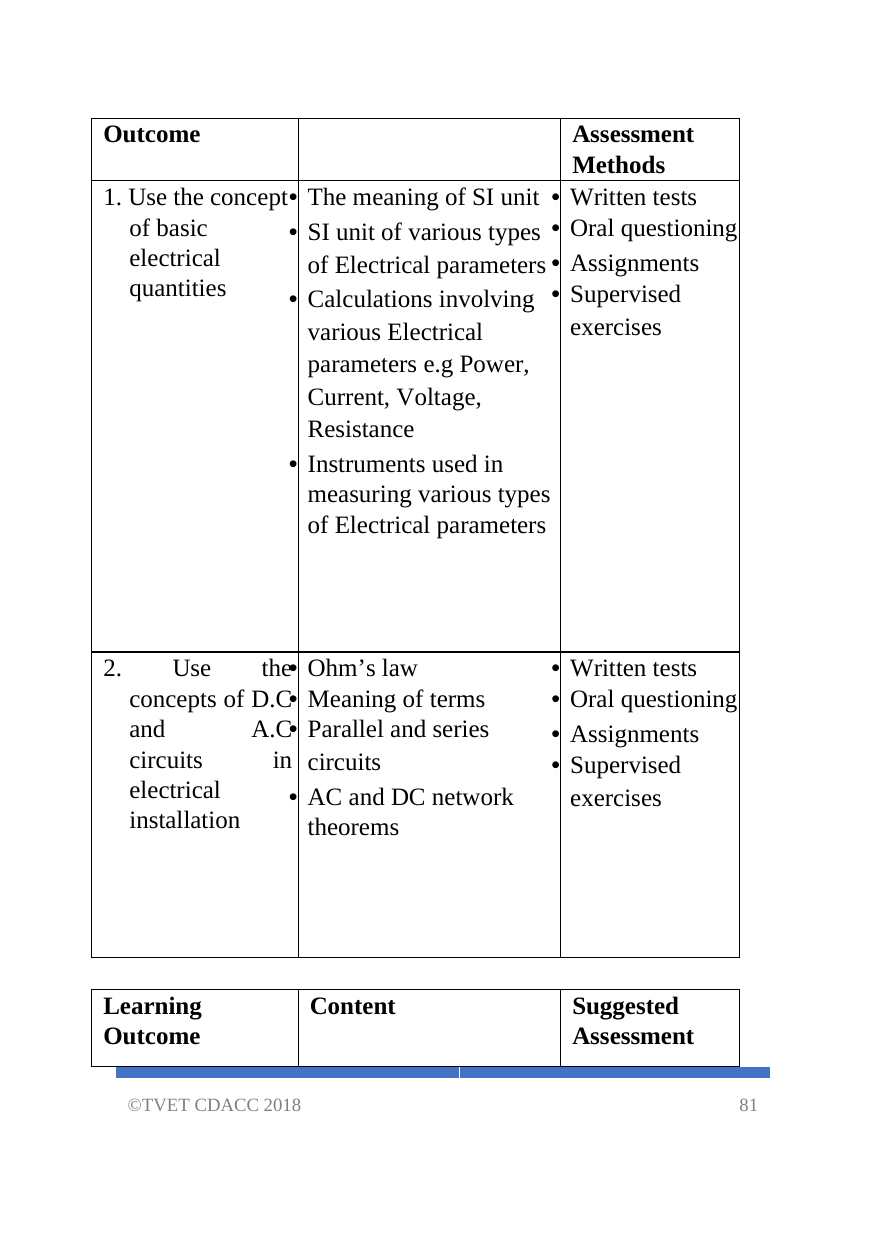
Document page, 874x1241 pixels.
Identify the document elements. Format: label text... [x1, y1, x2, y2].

table_cell Written tests Oral questioning Assignments Supervised exercises [561, 653, 739, 957]
table_header Outcome [92, 119, 298, 180]
table_header Content [299, 990, 560, 1066]
table_cell Ohm’s law Meaning of terms Parallel and series circuits AC and DC network theorems [299, 653, 560, 957]
table_header Learning Outcome [92, 990, 298, 1066]
table_header [299, 119, 560, 180]
table_header Suggested Assessment [561, 990, 739, 1066]
table_cell 1. Use the concept of basic electrical quantities [92, 181, 298, 651]
table_cell Written tests Oral questioning Assignments Supervised exercises [561, 181, 739, 651]
table_header Assessment Methods [561, 119, 739, 180]
table_cell 2. Use the concepts of D.C and A.C circuits in electrical installation [92, 653, 298, 957]
table_cell The meaning of SI unit SI unit of various types of Electrical parameters Calculations involving various Electrical parameters e.g Power, Current, Voltage, Resistance Instruments used in measuring various types of Electrical parameters [299, 181, 560, 651]
